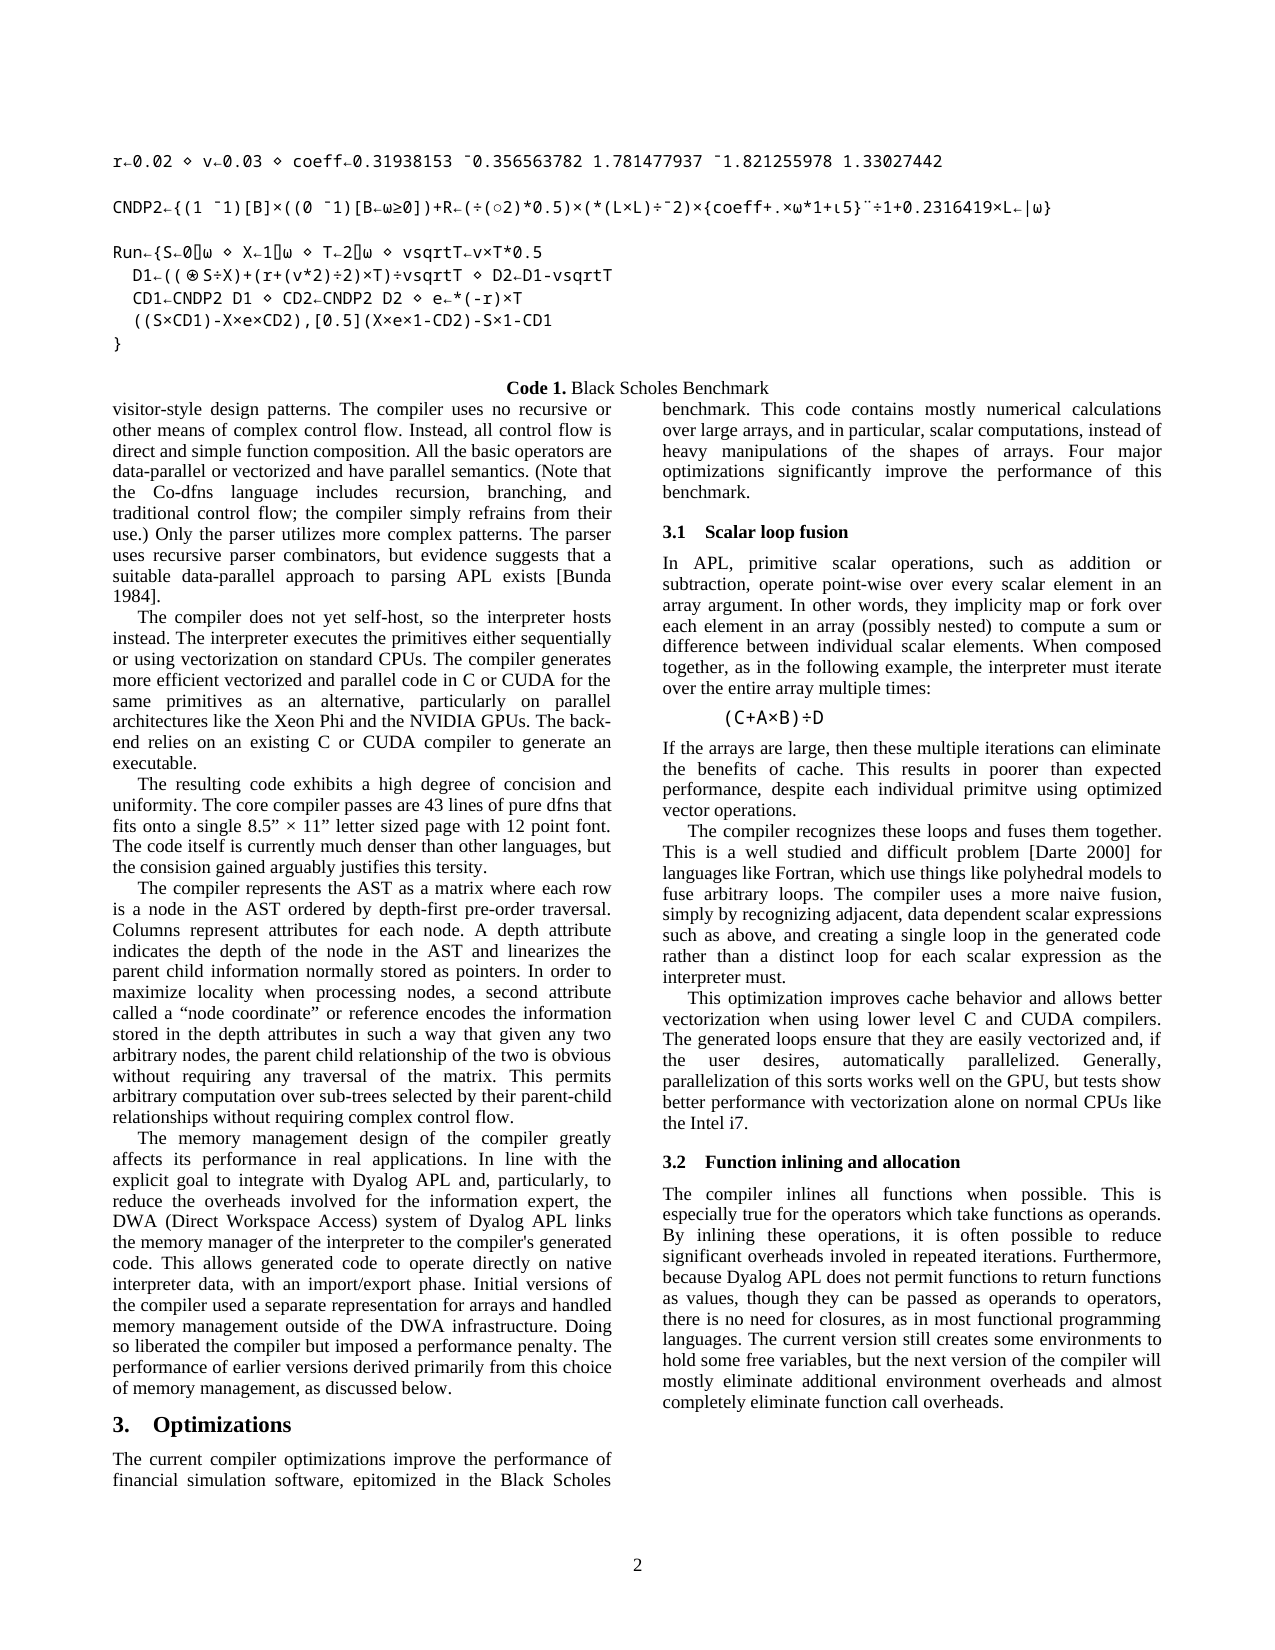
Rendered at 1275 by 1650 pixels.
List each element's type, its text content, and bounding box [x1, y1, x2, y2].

text The compiler represents the AST as a matrix where each row is a node in the AST ordered by depth-first pre-order traversal. Columns represent attributes for each node. A depth attribute indicates the depth of the node in the AST and linearizes the parent child information normally stored as pointers. In order to maximize locality when processing nodes, a second attribute called a “node coordinate” or reference encodes the information stored in the depth attributes in such a way that given any two arbitrary nodes, the parent child relationship of the two is obvious without requiring any traversal of the matrix. This permits arbitrary computation over sub-trees selected by their parent-child relationships without requiring complex control flow. [112, 878, 612, 1128]
text The resulting code exhibits a high degree of concision and uniformity. The core compiler passes are 43 lines of pure dfns that fits onto a single 8.5” × 11” letter sized page with 12 point font. The code itself is currently much denser than other languages, but the consision gained arguably justifies this tersity. [112, 774, 612, 878]
text The compiler inlines all functions when possible. This is especially true for the operators which take functions as operands. By inlining these operations, it is often possible to reduce significant overheads involed in repeated iterations. Furthermore, because Dyalog APL does not permit functions to return functions as values, though they can be passed as operands to operators, there is no need for closures, as in most functional programming languages. The current version still creates some environments to hold some free variables, but the next version of the compiler will mostly eliminate additional environment overheads and almost completely eliminate function call overheads. [662, 1183, 1162, 1412]
text The compiler does not yet self-host, so the interpreter hosts instead. The interpreter executes the primitives either sequentially or using vectorization on standard CPUs. The compiler generates more efficient vectorized and parallel code in C or CUDA for the same primitives as an alternative, particularly on parallel architectures like the Xeon Phi and the NVIDIA GPUs. The back-end relies on an existing C or CUDA compiler to generate an executable. [112, 607, 612, 774]
text (C+A×B)÷D [677, 708, 1162, 728]
text Run←{S←0⌷⍵ ⋄ X←1⌷⍵ ⋄ T←2⌷⍵ ⋄ vsqrtT←v×T*0.5 [112, 241, 1162, 263]
subtitle Scalar loop fusion [662, 522, 1162, 542]
text r←0.02 ⋄ v←0.03 ⋄ coeff←0.31938153 ¯0.356563782 1.781477937 ¯1.821255978 1.33027442 [112, 150, 1162, 173]
text benchmark. This code contains mostly numerical calculations over large arrays, and in particular, scalar computations, instead of heavy manipulations of the shapes of arrays. Four major optimizations significantly improve the performance of this benchmark. [662, 399, 1162, 503]
text The compiler recognizes these loops and fuses them together. This is a well studied and difficult problem [Darte 2000] for languages like Fortran, which use things like polyhedral models to fuse arbitrary loops. The compiler uses a more naive fusion, simply by recognizing adjacent, data dependent scalar expressions such as above, and creating a single loop in the generated code rather than a distinct loop for each scalar expression as the interpreter must. [662, 821, 1162, 987]
text In APL, primitive scalar operations, such as addition or subtraction, operate point-wise over every scalar element in an array argument. In other words, they implicity map or fork over each element in an array (possibly nested) to compute a sum or difference between individual scalar elements. When composed together, as in the following example, the interpreter must iterate over the entire array multiple times: [662, 553, 1162, 699]
text } [112, 332, 1162, 354]
text visitor-style design patterns. The compiler uses no recursive or other means of complex control flow. Instead, all control flow is direct and simple function composition. All the basic operators are data-parallel or vectorized and have parallel semantics. (Note that the Co-dfns language includes recursion, branching, and traditional control flow; the compiler simply refrains from their use.) Only the parser utilizes more complex patterns. The parser uses recursive parser combinators, but evidence suggests that a suitable data-parallel approach to parsing APL exists [Bunda 1984]. [112, 399, 612, 607]
text This optimization improves cache behavior and allows better vectorization when using lower level C and CUDA compilers. The generated loops ensure that they are easily vectorized and, if the user desires, automatically parallelized. Generally, parallelization of this sorts works well on the GPU, but tests show better performance with vectorization alone on normal CPUs like the Intel i7. [662, 987, 1162, 1133]
text CD1←CNDP2 D1 ⋄ CD2←CNDP2 D2 ⋄ e←*(-r)×T [112, 286, 1162, 309]
text CNDP2←{(1 ¯1)[B]×((0 ¯1)[B←⍵≥0])+R←(÷(○2)*0.5)×(*(L×L)÷¯2)×{coeff+.×⍵*1+⍳5}¨÷1+0.2316419×L←|⍵} [112, 195, 1162, 218]
text If the arrays are large, then these multiple iterations can eliminate the benefits of cache. This results in poorer than expected performance, despite each individual primitve using optimized vector operations. [662, 737, 1162, 821]
subtitle Function inlining and allocation [662, 1152, 1162, 1173]
text Code 1. Black Scholes Benchmark [112, 377, 1162, 399]
text The current compiler optimizations improve the performance of financial simulation software, epitomized in the Black Scholes [112, 1449, 612, 1490]
text ((S×CD1)-X×e×CD2),[0.5](X×e×1-CD2)-S×1-CD1 [112, 309, 1162, 332]
subtitle Optimizations [112, 1411, 612, 1438]
text The memory management design of the compiler greatly affects its performance in real applications. In line with the explicit goal to integrate with Dyalog APL and, particularly, to reduce the overheads involved for the information expert, the DWA (Direct Workspace Access) system of Dyalog APL links the memory manager of the interpreter to the compiler's generated code. This allows generated code to operate directly on native interpreter data, with an import/export phase. Initial versions of the compiler used a separate representation for arrays and handled memory management outside of the DWA infrastructure. Doing so liberated the compiler but imposed a performance penalty. The performance of earlier versions derived primarily from this choice of memory management, as discussed below. [112, 1128, 612, 1399]
text D1←((⍟S÷X)+(r+(v*2)÷2)×T)÷vsqrtT ⋄ D2←D1-vsqrtT [112, 263, 1162, 286]
